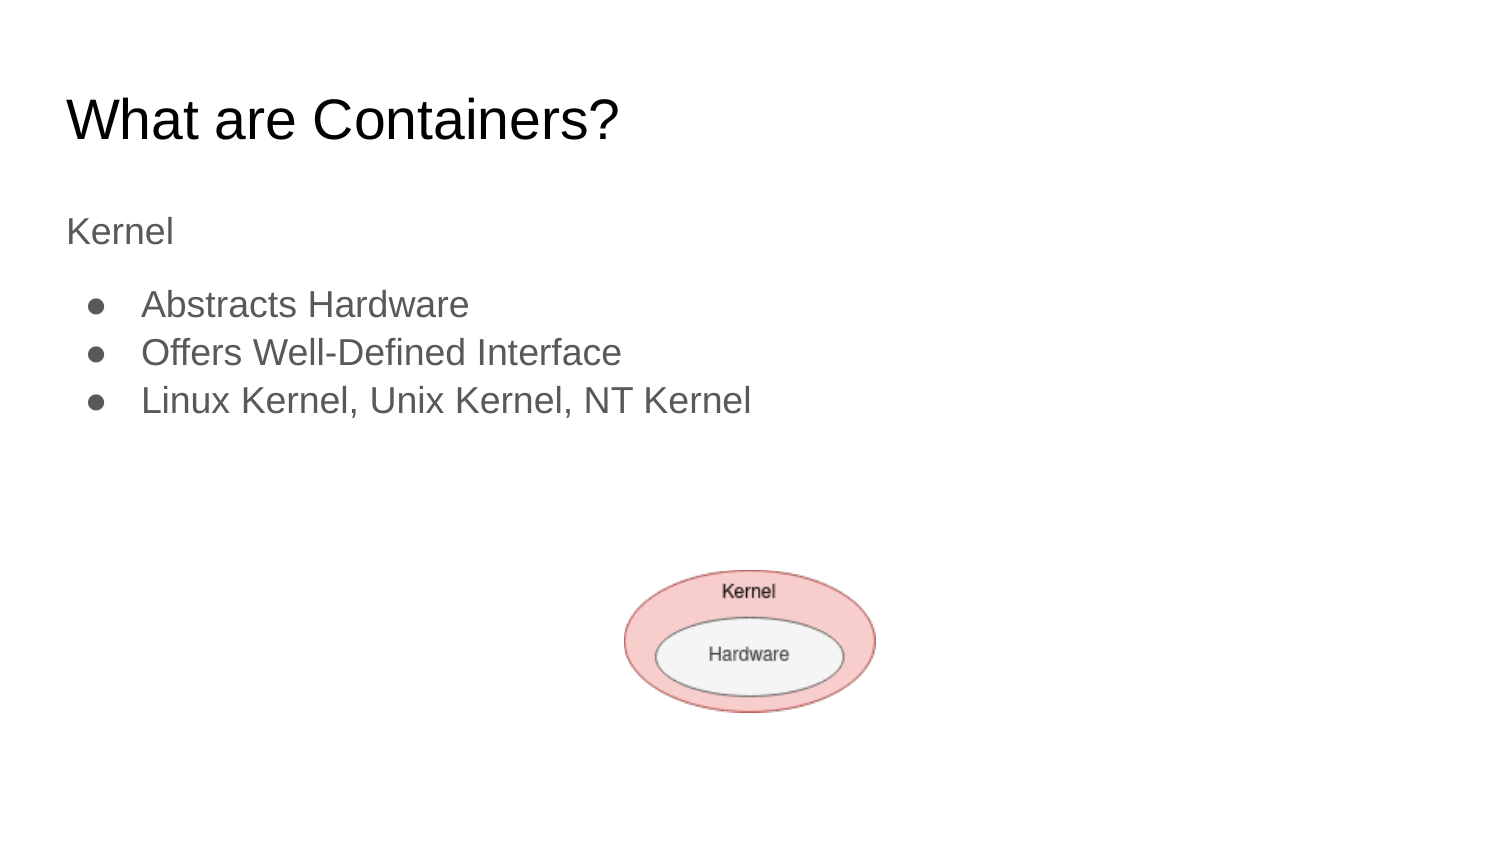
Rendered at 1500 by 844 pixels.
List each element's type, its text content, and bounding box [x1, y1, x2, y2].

list Kernel Abstracts Hardware Offers Well-Defined Interface Linux Kernel, Unix Kernel, NT Kernel [51, 189, 1449, 750]
title What are Containers? [51, 72, 1449, 167]
